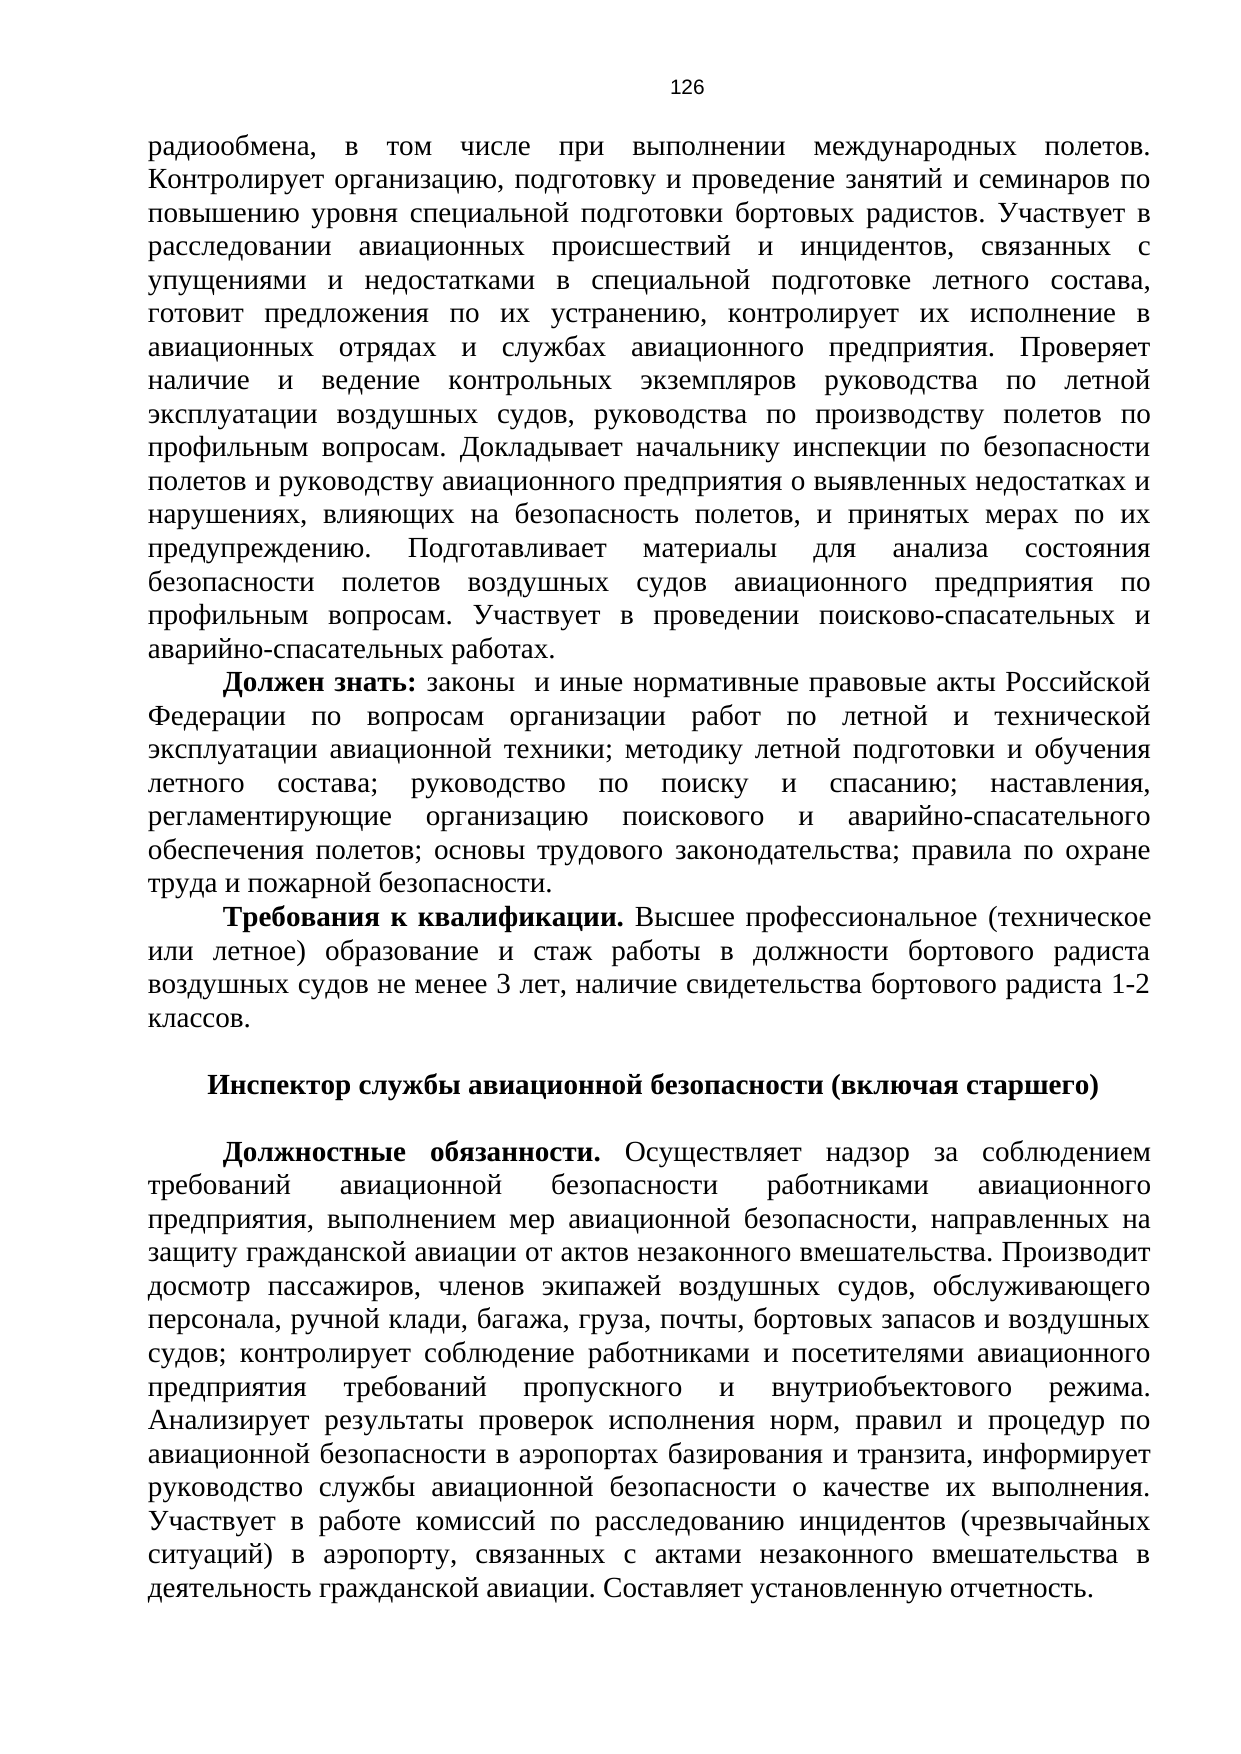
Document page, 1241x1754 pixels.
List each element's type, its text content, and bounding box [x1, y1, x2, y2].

text радиообмена, в том числе при выполнении международных полетов. Контролирует организацию, подготовку и проведение занятий и семинаров по повышению уровня специальной подготовки бортовых радистов. Участвует в расследовании авиационных происшествий и инцидентов, связанных с упущениями и недостатками в специальной подготовке летного состава, готовит предложения по их устранению, контролирует их исполнение в авиационных отрядах и службах авиационного предприятия. Проверяет наличие и ведение контрольных экземпляров руководства по летной эксплуатации воздушных судов, руководства по производству полетов по профильным вопросам. Докладывает начальнику инспекции по безопасности полетов и руководству авиационного предприятия о выявленных недостатках и нарушениях, влияющих на безопасность полетов, и принятых мерах по их предупреждению. Подготавливает материалы для анализа состояния безопасности полетов воздушных судов авиационного предприятия по профильным вопросам. Участвует в проведении поисково-спасательных и аварийно-спасательных работах. [148, 128, 1152, 664]
subtitle Инспектор службы авиационной безопасности (включая старшего) [148, 1067, 1152, 1100]
text Требования к квалификации. Высшее профессиональное (техническое или летное) образование и стаж работы в должности бортового радиста воздушных судов не менее 3 лет, наличие свидетельства бортового радиста 1-2 классов. [148, 899, 1152, 1033]
text Должностные обязанности. Осуществляет надзор за соблюдением требований авиационной безопасности работниками авиационного предприятия, выполнением мер авиационной безопасности, направленных на защиту гражданской авиации от актов незаконного вмешательства. Производит досмотр пассажиров, членов экипажей воздушных судов, обслуживающего персонала, ручной клади, багажа, груза, почты, бортовых запасов и воздушных судов; контролирует соблюдение работниками и посетителями авиационного предприятия требований пропускного и внутриобъектового режима. Анализирует результаты проверок исполнения норм, правил и процедур по авиационной безопасности в аэропортах базирования и транзита, информирует руководство службы авиационной безопасности о качестве их выполнения. Участвует в работе комиссий по расследованию инцидентов (чрезвычайных ситуаций) в аэропорту, связанных с актами незаконного вмешательства в деятельность гражданской авиации. Составляет установленную отчетность. [148, 1134, 1152, 1603]
text Должен знать: законы и иные нормативные правовые акты Российской Федерации по вопросам организации работ по летной и технической эксплуатации авиационной техники; методику летной подготовки и обучения летного состава; руководство по поиску и спасанию; наставления, регламентирующие организацию поискового и аварийно-спасательного обеспечения полетов; основы трудового законодательства; правила по охране труда и пожарной безопасности. [148, 664, 1152, 899]
